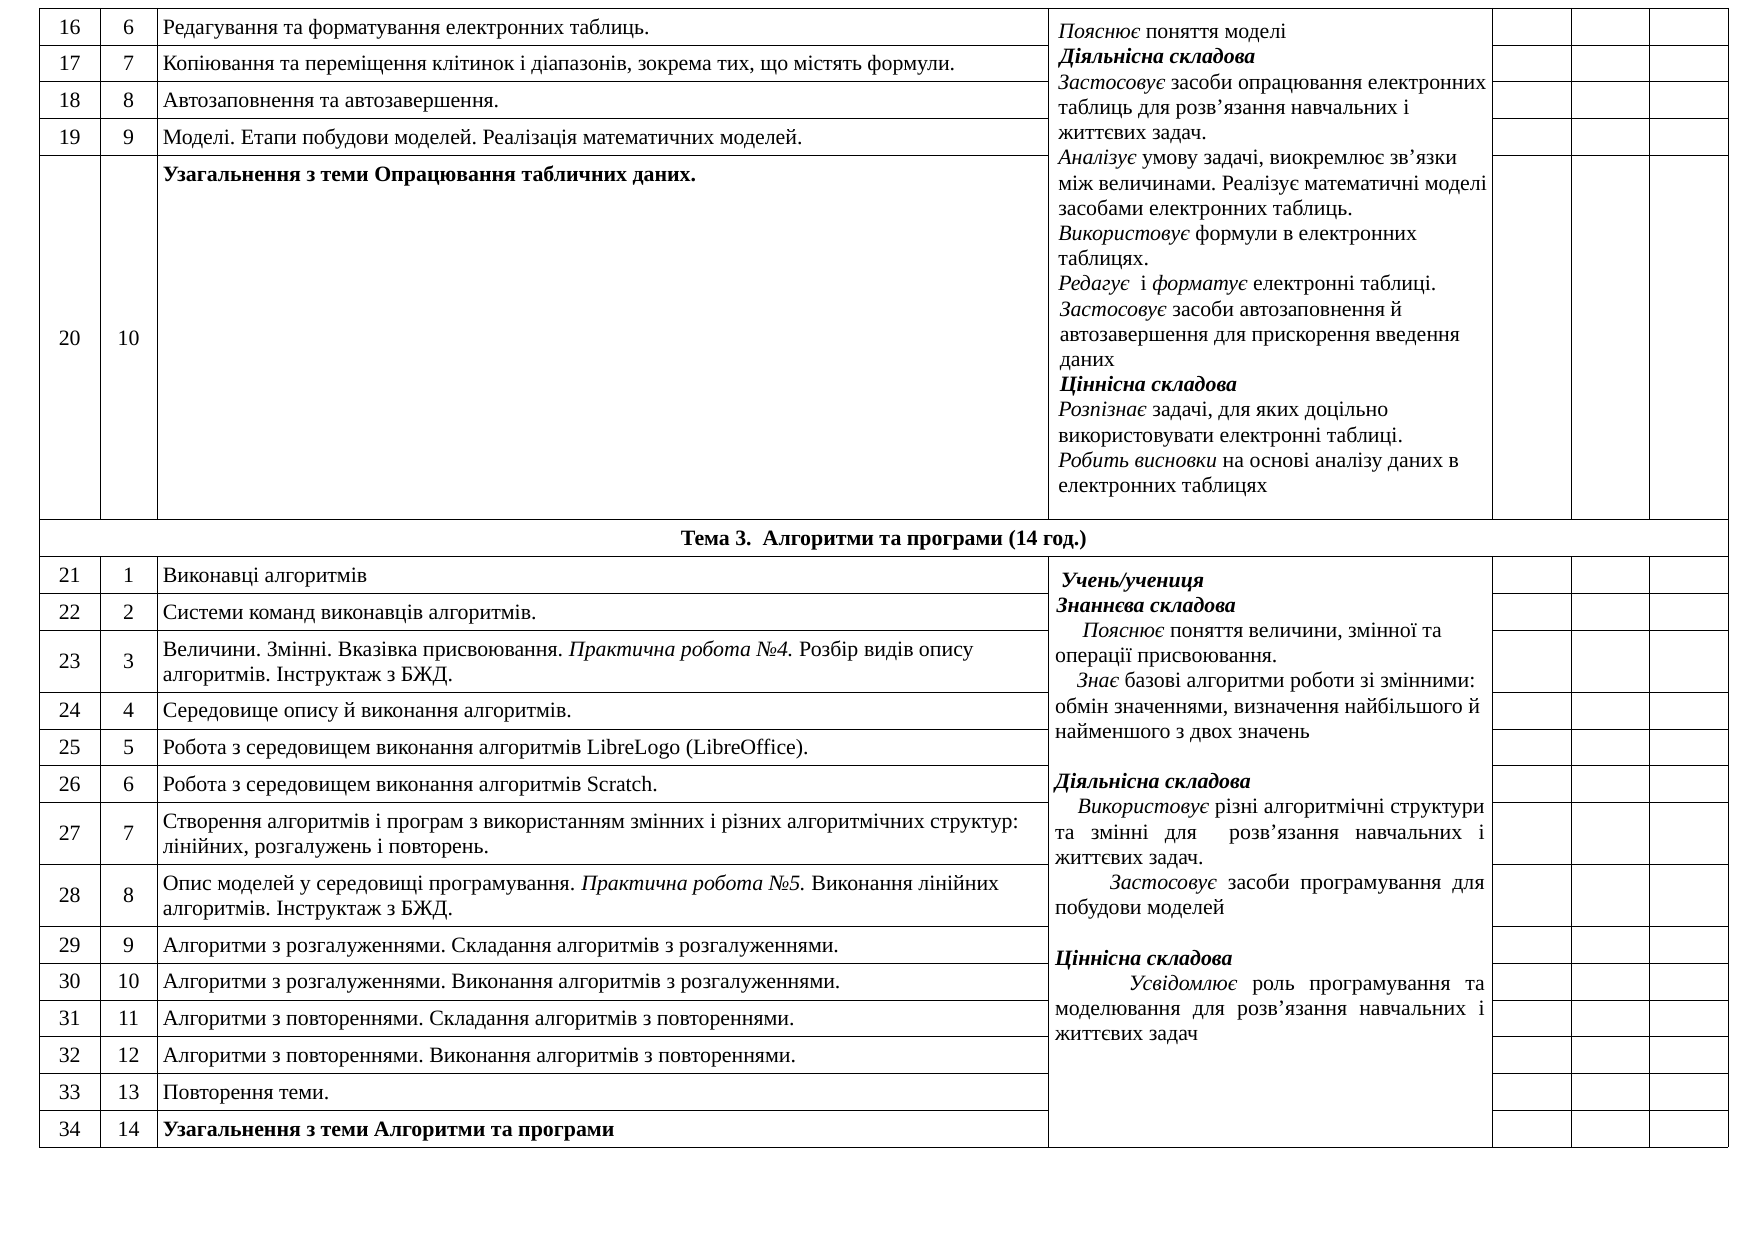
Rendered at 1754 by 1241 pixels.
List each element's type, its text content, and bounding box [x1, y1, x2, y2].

table_cell Робота з середовищем виконання алгоритмів LibreLogo (LibreOffice). [158, 730, 1048, 765]
table_cell [1650, 865, 1728, 926]
table_cell 1 [101, 557, 157, 593]
table_cell 8 [101, 82, 157, 118]
table_cell [1493, 9, 1571, 44]
table_cell [1493, 1037, 1571, 1073]
table_cell [1493, 730, 1571, 765]
table_cell 34 [40, 1111, 100, 1147]
table_cell Опис моделей у середовищі програмування. Практична робота №5. Виконання лінійних алгоритмів. Інструктаж з БЖД. [158, 865, 1048, 926]
table_cell [1650, 1074, 1728, 1110]
table_cell [1650, 631, 1728, 692]
table_cell [1493, 631, 1571, 692]
table_cell 6 [101, 766, 157, 802]
table_cell [1650, 1001, 1728, 1036]
table_cell [1572, 119, 1649, 155]
table_cell 5 [101, 730, 157, 765]
table_cell [1572, 631, 1649, 692]
table_cell 33 [40, 1074, 100, 1110]
table_cell 22 [40, 594, 100, 630]
table_cell [1493, 927, 1571, 963]
table_cell 31 [40, 1001, 100, 1036]
table_cell [1572, 693, 1649, 728]
table_cell Моделі. Етапи побудови моделей. Реалізація математичних моделей. [158, 119, 1048, 155]
table_cell 9 [101, 927, 157, 963]
table_cell [1650, 557, 1728, 593]
table_cell 25 [40, 730, 100, 765]
table_cell Автозаповнення та автозавершення. [158, 82, 1048, 118]
table_cell [1572, 1001, 1649, 1036]
table_cell 20 [40, 156, 100, 519]
table_cell [1572, 9, 1649, 44]
table_cell [1650, 82, 1728, 118]
table_cell [1572, 82, 1649, 118]
table_cell 29 [40, 927, 100, 963]
table_cell [1049, 557, 1492, 1147]
table_cell [1572, 156, 1649, 519]
table_cell 2 [101, 594, 157, 630]
table_cell [1650, 964, 1728, 999]
table_cell [1650, 594, 1728, 630]
table_cell 27 [40, 803, 100, 864]
table_cell Середовище опису й виконання алгоритмів. [158, 693, 1048, 728]
table_cell [1650, 803, 1728, 864]
table_cell 10 [101, 156, 157, 519]
table_cell [1493, 964, 1571, 999]
table_cell [1572, 730, 1649, 765]
table_cell [1650, 693, 1728, 728]
table_cell [1493, 594, 1571, 630]
table_cell 14 [101, 1111, 157, 1147]
table_cell 18 [40, 82, 100, 118]
table_cell Величини. Змінні. Вказівка присвоювання. Практична робота №4. Розбір видів опису алгоритмів. Інструктаж з БЖД. [158, 631, 1048, 692]
table_cell 11 [101, 1001, 157, 1036]
table_cell Алгоритми з розгалуженнями. Складання алгоритмів з розгалуженнями. [158, 927, 1048, 963]
table_cell 10 [101, 964, 157, 999]
table_cell 6 [101, 9, 157, 44]
table_cell [1650, 156, 1728, 519]
table_cell 24 [40, 693, 100, 728]
table_cell 9 [101, 119, 157, 155]
table_cell 32 [40, 1037, 100, 1073]
table_cell [1493, 1001, 1571, 1036]
table_cell 13 [101, 1074, 157, 1110]
table_cell [1650, 46, 1728, 81]
table_cell [1572, 1111, 1649, 1147]
table_cell Повторення теми. [158, 1074, 1048, 1110]
table_cell 17 [40, 46, 100, 81]
table_cell 8 [101, 865, 157, 926]
table_cell [1493, 766, 1571, 802]
table_cell [1493, 865, 1571, 926]
table_cell Алгоритми з розгалуженнями. Виконання алгоритмів з розгалуженнями. [158, 964, 1048, 999]
table_cell [1493, 1111, 1571, 1147]
table_cell [1650, 119, 1728, 155]
table_cell [1650, 766, 1728, 802]
table_cell Алгоритми з повтореннями. Виконання алгоритмів з повтореннями. [158, 1037, 1048, 1073]
table_cell Тема 3. Алгоритми та програми (14 год.) [40, 520, 1728, 556]
table_cell 21 [40, 557, 100, 593]
table_cell 19 [40, 119, 100, 155]
table_cell [1650, 730, 1728, 765]
table_cell [1572, 557, 1649, 593]
table_cell [1493, 557, 1571, 593]
table_cell Редагування та форматування електронних таблиць. [158, 9, 1048, 44]
table_cell [1493, 693, 1571, 728]
table_cell 12 [101, 1037, 157, 1073]
table_cell [1493, 119, 1571, 155]
table_cell [1572, 964, 1649, 999]
table_cell 26 [40, 766, 100, 802]
table_cell [1572, 766, 1649, 802]
table_cell [1049, 9, 1492, 519]
table_cell Робота з середовищем виконання алгоритмів Scratch. [158, 766, 1048, 802]
table_cell [1650, 9, 1728, 44]
table_cell Створення алгоритмів і програм з використанням змінних і різних алгоритмічних структур: лінійних, розгалужень і повторень. [158, 803, 1048, 864]
table_cell Системи команд виконавців алгоритмів. [158, 594, 1048, 630]
table_cell [1572, 927, 1649, 963]
table_cell [1572, 1074, 1649, 1110]
table_cell [1572, 594, 1649, 630]
table_cell [1650, 1111, 1728, 1147]
table_cell [1493, 82, 1571, 118]
table_cell Узагальнення з теми Опрацювання табличних даних. [158, 156, 1048, 519]
table_cell [1493, 1074, 1571, 1110]
table_cell Виконавці алгоритмів [158, 557, 1048, 593]
table_cell 30 [40, 964, 100, 999]
table_cell 3 [101, 631, 157, 692]
table_cell [1572, 1037, 1649, 1073]
table_cell 23 [40, 631, 100, 692]
table_cell [1572, 803, 1649, 864]
table_cell [1572, 865, 1649, 926]
table_cell Копіювання та переміщення клітинок і діапазонів, зокрема тих, що містять формули. [158, 46, 1048, 81]
table_cell 7 [101, 46, 157, 81]
table_cell 16 [40, 9, 100, 44]
table_cell [1493, 46, 1571, 81]
table_cell [1650, 1037, 1728, 1073]
table_cell [1493, 803, 1571, 864]
table_cell Узагальнення з теми Алгоритми та програми [158, 1111, 1048, 1147]
table_cell 7 [101, 803, 157, 864]
table_cell 28 [40, 865, 100, 926]
table_cell [1493, 156, 1571, 519]
table_cell Алгоритми з повтореннями. Складання алгоритмів з повтореннями. [158, 1001, 1048, 1036]
table_cell [1650, 927, 1728, 963]
table_cell [1572, 46, 1649, 81]
table_cell 4 [101, 693, 157, 728]
